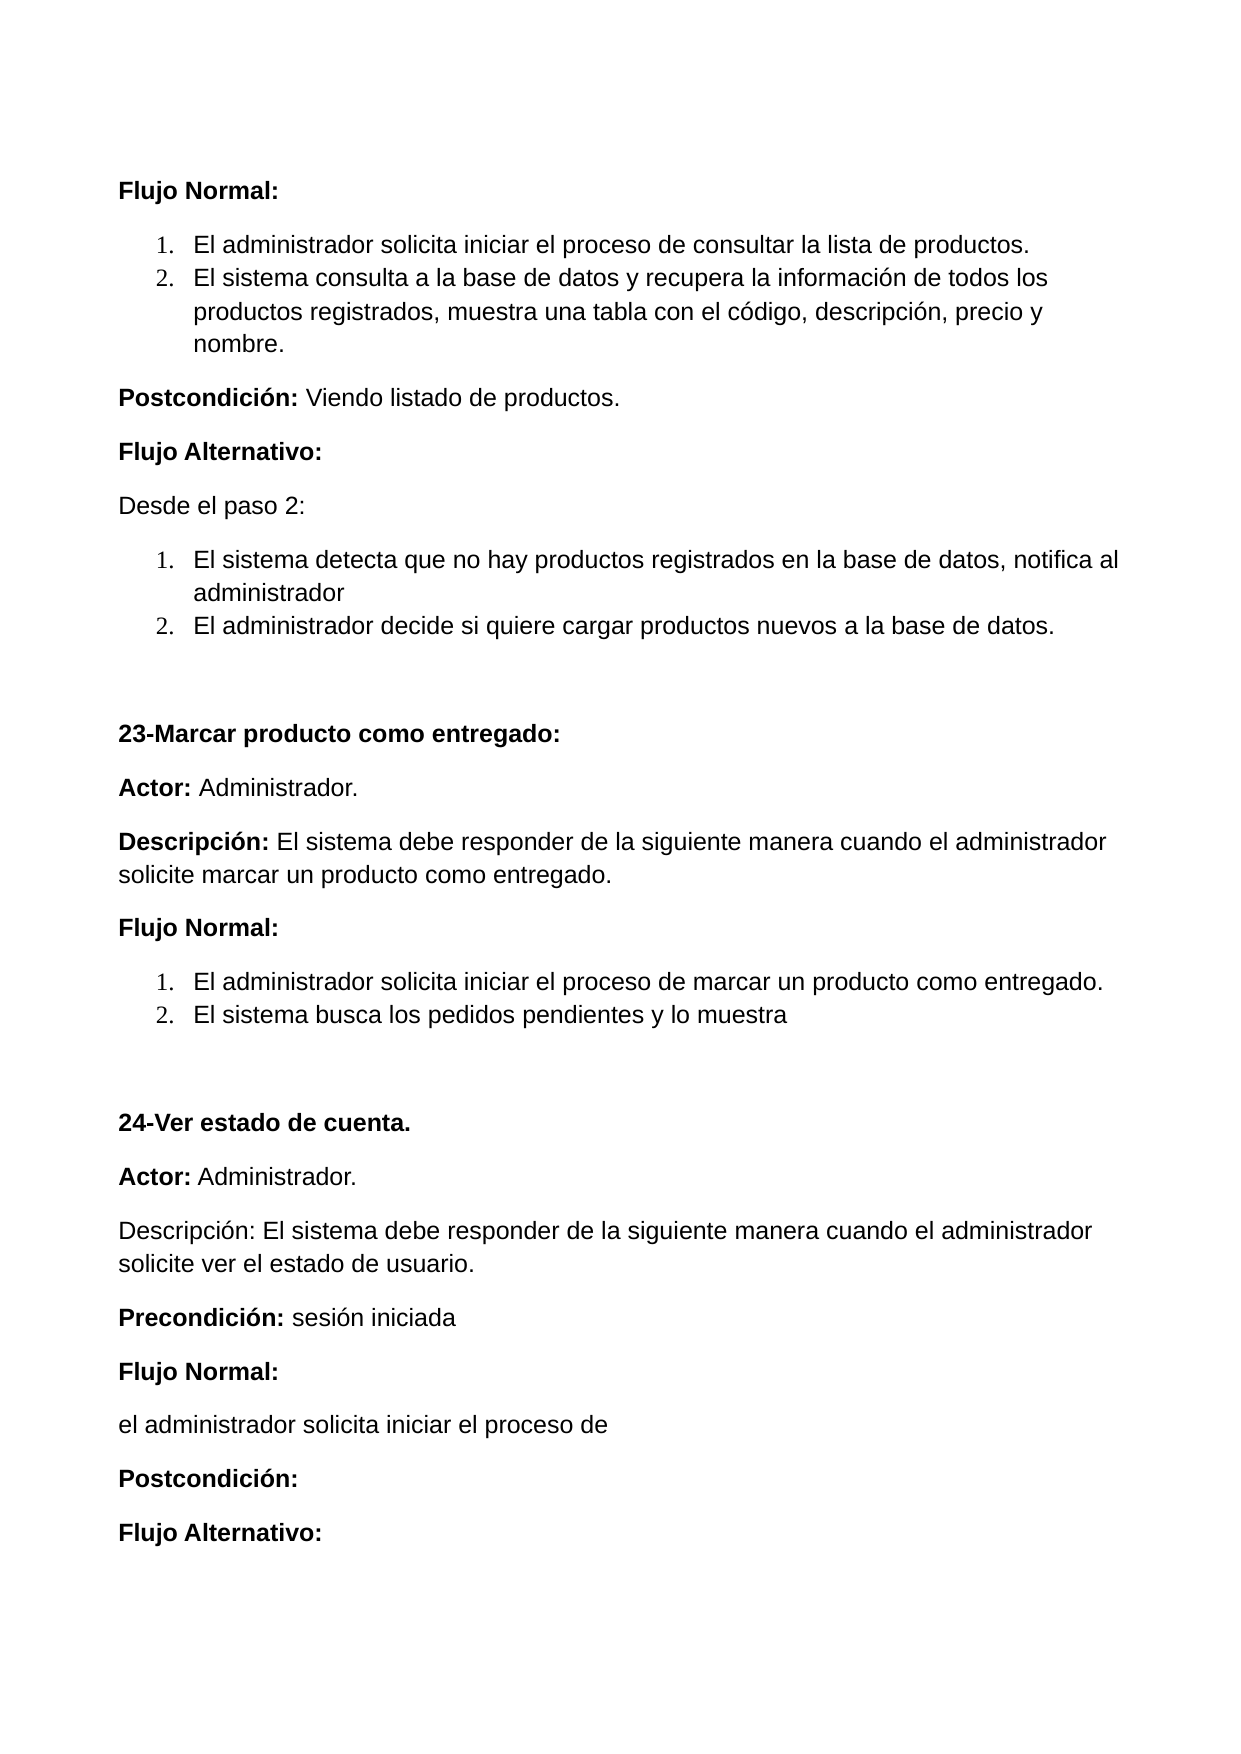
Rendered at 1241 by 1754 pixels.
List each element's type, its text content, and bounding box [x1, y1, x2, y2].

text Descripción: El sistema debe responder de la siguiente manera cuando el administrador solicite marcar un producto como entregado. [118, 827, 1122, 888]
text Actor: Administrador. [118, 773, 1122, 801]
text Flujo Alternativo: [118, 437, 1122, 466]
text Flujo Alternativo: [118, 1518, 1122, 1547]
list El sistema busca los pedidos pendientes y lo muestra [156, 1000, 1122, 1029]
text Desde el paso 2: [118, 491, 1122, 520]
text Actor: Administrador. [118, 1162, 1122, 1191]
text Postcondición: Viendo listado de productos. [118, 383, 1122, 412]
text 23-Marcar producto como entregado: [118, 719, 1122, 748]
text 24-Ver estado de cuenta. [118, 1108, 1122, 1137]
list El sistema detecta que no hay productos registrados en la base de datos, notifica al administrador [156, 545, 1122, 607]
text Descripción: El sistema debe responder de la siguiente manera cuando el administrador solicite ver el estado de usuario. [118, 1216, 1122, 1278]
list El administrador decide si quiere cargar productos nuevos a la base de datos. [156, 611, 1122, 640]
text Flujo Normal: [118, 1357, 1122, 1385]
text Postcondición: [118, 1464, 1122, 1493]
list El administrador solicita iniciar el proceso de marcar un producto como entregado. [156, 967, 1122, 996]
text Flujo Normal: [118, 913, 1122, 942]
list El administrador solicita iniciar el proceso de consultar la lista de productos. [156, 230, 1122, 259]
text Flujo Normal: [118, 176, 1122, 205]
text Precondición: sesión iniciada [118, 1303, 1122, 1332]
text el administrador solicita iniciar el proceso de [118, 1411, 1122, 1439]
list El sistema consulta a la base de datos y recupera la información de todos los productos registrados, muestra una tabla con el código, descripción, precio y nombre. [156, 263, 1122, 358]
